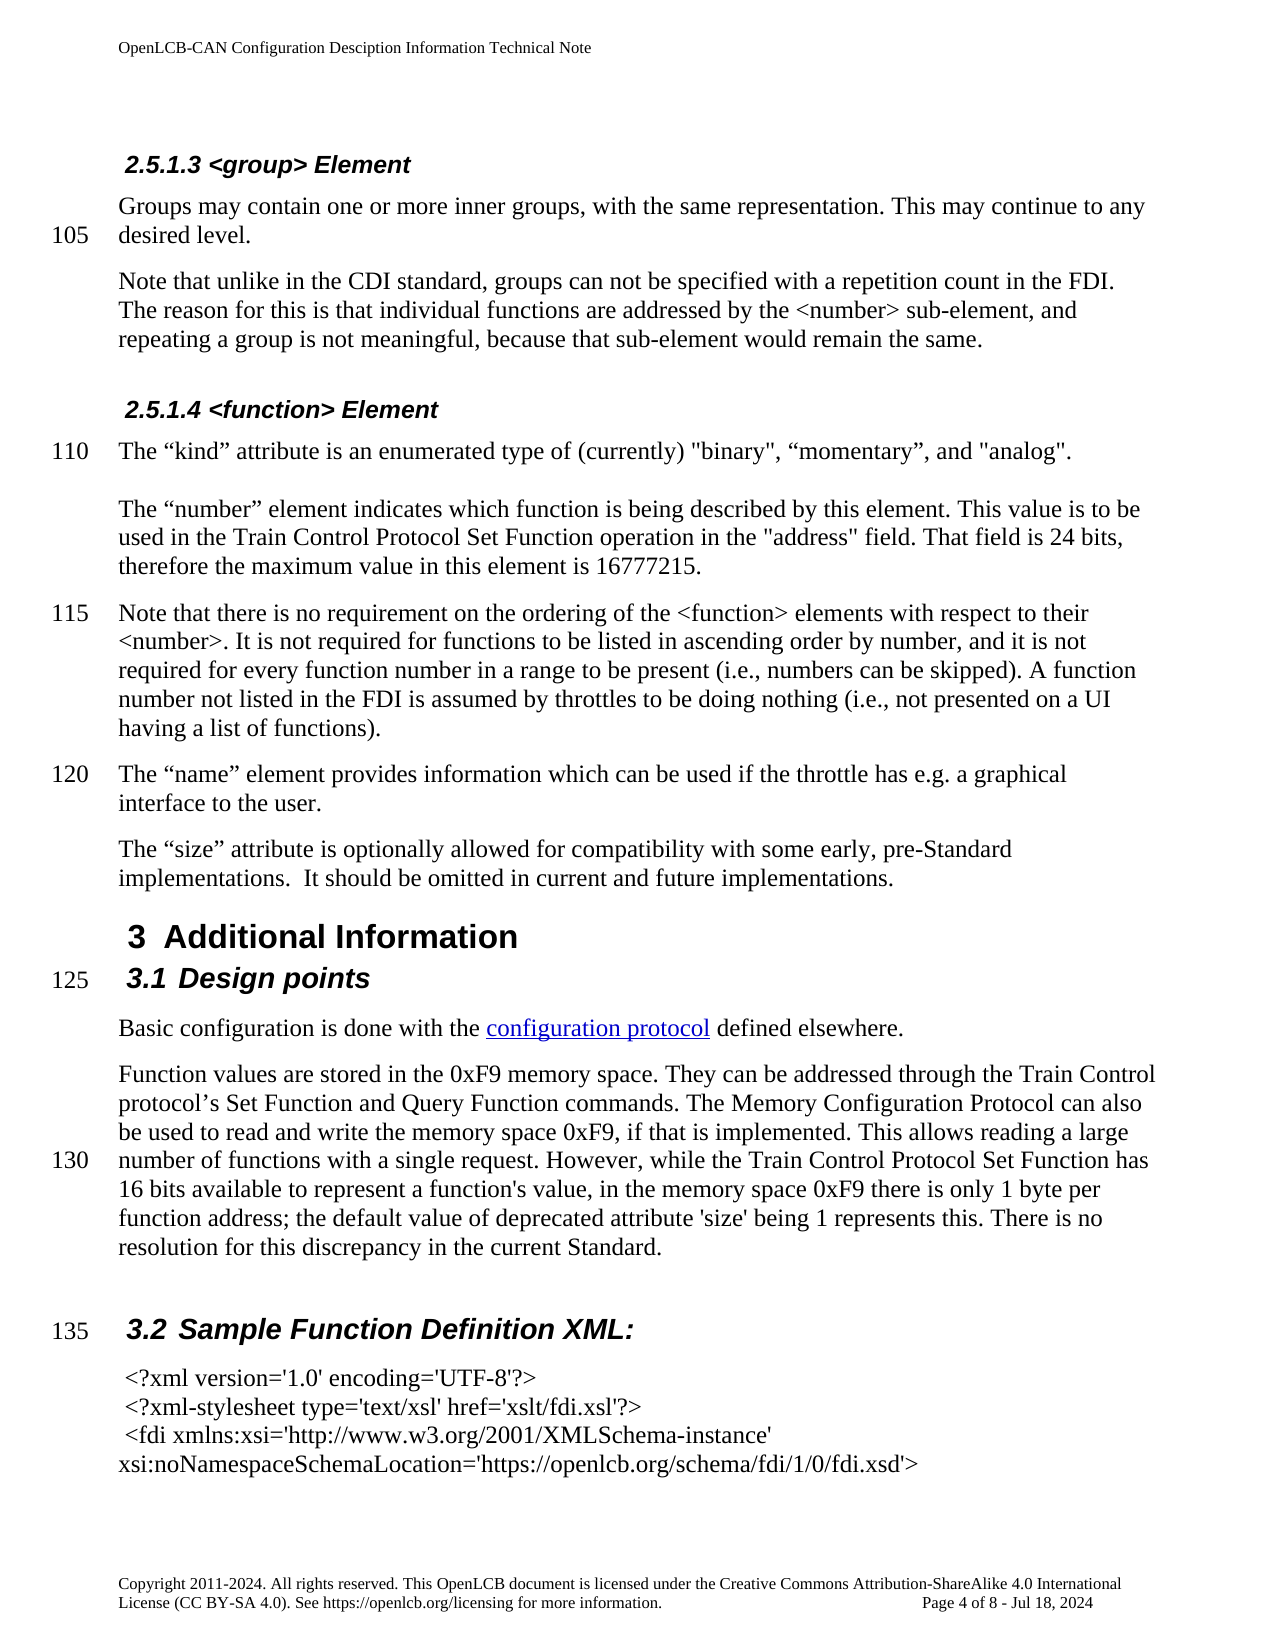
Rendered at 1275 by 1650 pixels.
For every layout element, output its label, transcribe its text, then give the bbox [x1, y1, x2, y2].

text The “number” element indicates which function is being described by this element. This value is to be used in the Train Control Protocol Set Function operation in the "address" field. That field is 24 bits, therefore the maximum value in this element is 16777215. [118, 494, 1157, 580]
subtitle <group> Element [118, 150, 1157, 178]
text <fdi xmlns:xsi='http://www.w3.org/2001/XMLSchema-instance' xsi:noNamespaceSchemaLocation='https://openlcb.org/schema/fdi/1/0/fdi.xsd'> [118, 1421, 1157, 1478]
text Function values are stored in the 0xF9 memory space. They can be addressed through the Train Control protocol’s Set Function and Query Function commands. The Memory Configuration Protocol can also be used to read and write the memory space 0xF9, if that is implemented. This allows reading a large number of functions with a single request. However, while the Train Control Protocol Set Function has 16 bits available to represent a function's value, in the memory space 0xF9 there is only 1 byte per function address; the default value of deprecated attribute 'size' being 1 represents this. There is no resolution for this discrepancy in the current Standard. [118, 1059, 1157, 1261]
text Basic configuration is done with the configuration protocol defined elsewhere. [118, 1013, 1157, 1042]
text <?xml-stylesheet type='text/xsl' href='xslt/fdi.xsl'?> [118, 1392, 1157, 1421]
text The “size” attribute is optionally allowed for compatibility with some early, pre-Standard implementations. It should be omitted in current and future implementations. [118, 834, 1157, 892]
text Note that unlike in the CDI standard, groups can not be specified with a repetition count in the FDI. The reason for this is that individual functions are addressed by the <number> sub-element, and repeating a group is not meaningful, because that sub-element would remain the same. [118, 266, 1157, 352]
text The “name” element provides information which can be used if the throttle has e.g. a graphical interface to the user. [118, 759, 1157, 817]
text <?xml version='1.0' encoding='UTF-8'?> [118, 1363, 1157, 1392]
text Groups may contain one or more inner groups, with the same representation. This may continue to any desired level. [118, 191, 1157, 248]
subtitle Additional Information [118, 917, 1157, 955]
subtitle Design points [118, 962, 1157, 995]
text Note that there is no requirement on the ordering of the <function> elements with respect to their <number>. It is not required for functions to be listed in ascending order by number, and it is not required for every function number in a range to be present (i.e., numbers can be skipped). A function number not listed in the FDI is assumed by throttles to be doing nothing (i.e., not presented on a UI having a list of functions). [118, 598, 1157, 741]
text The “kind” attribute is an enumerated type of (currently) "binary", “momentary”, and "analog". [118, 436, 1157, 465]
subtitle <function> Element [118, 395, 1157, 424]
subtitle Sample Function Definition XML: [118, 1312, 1157, 1345]
